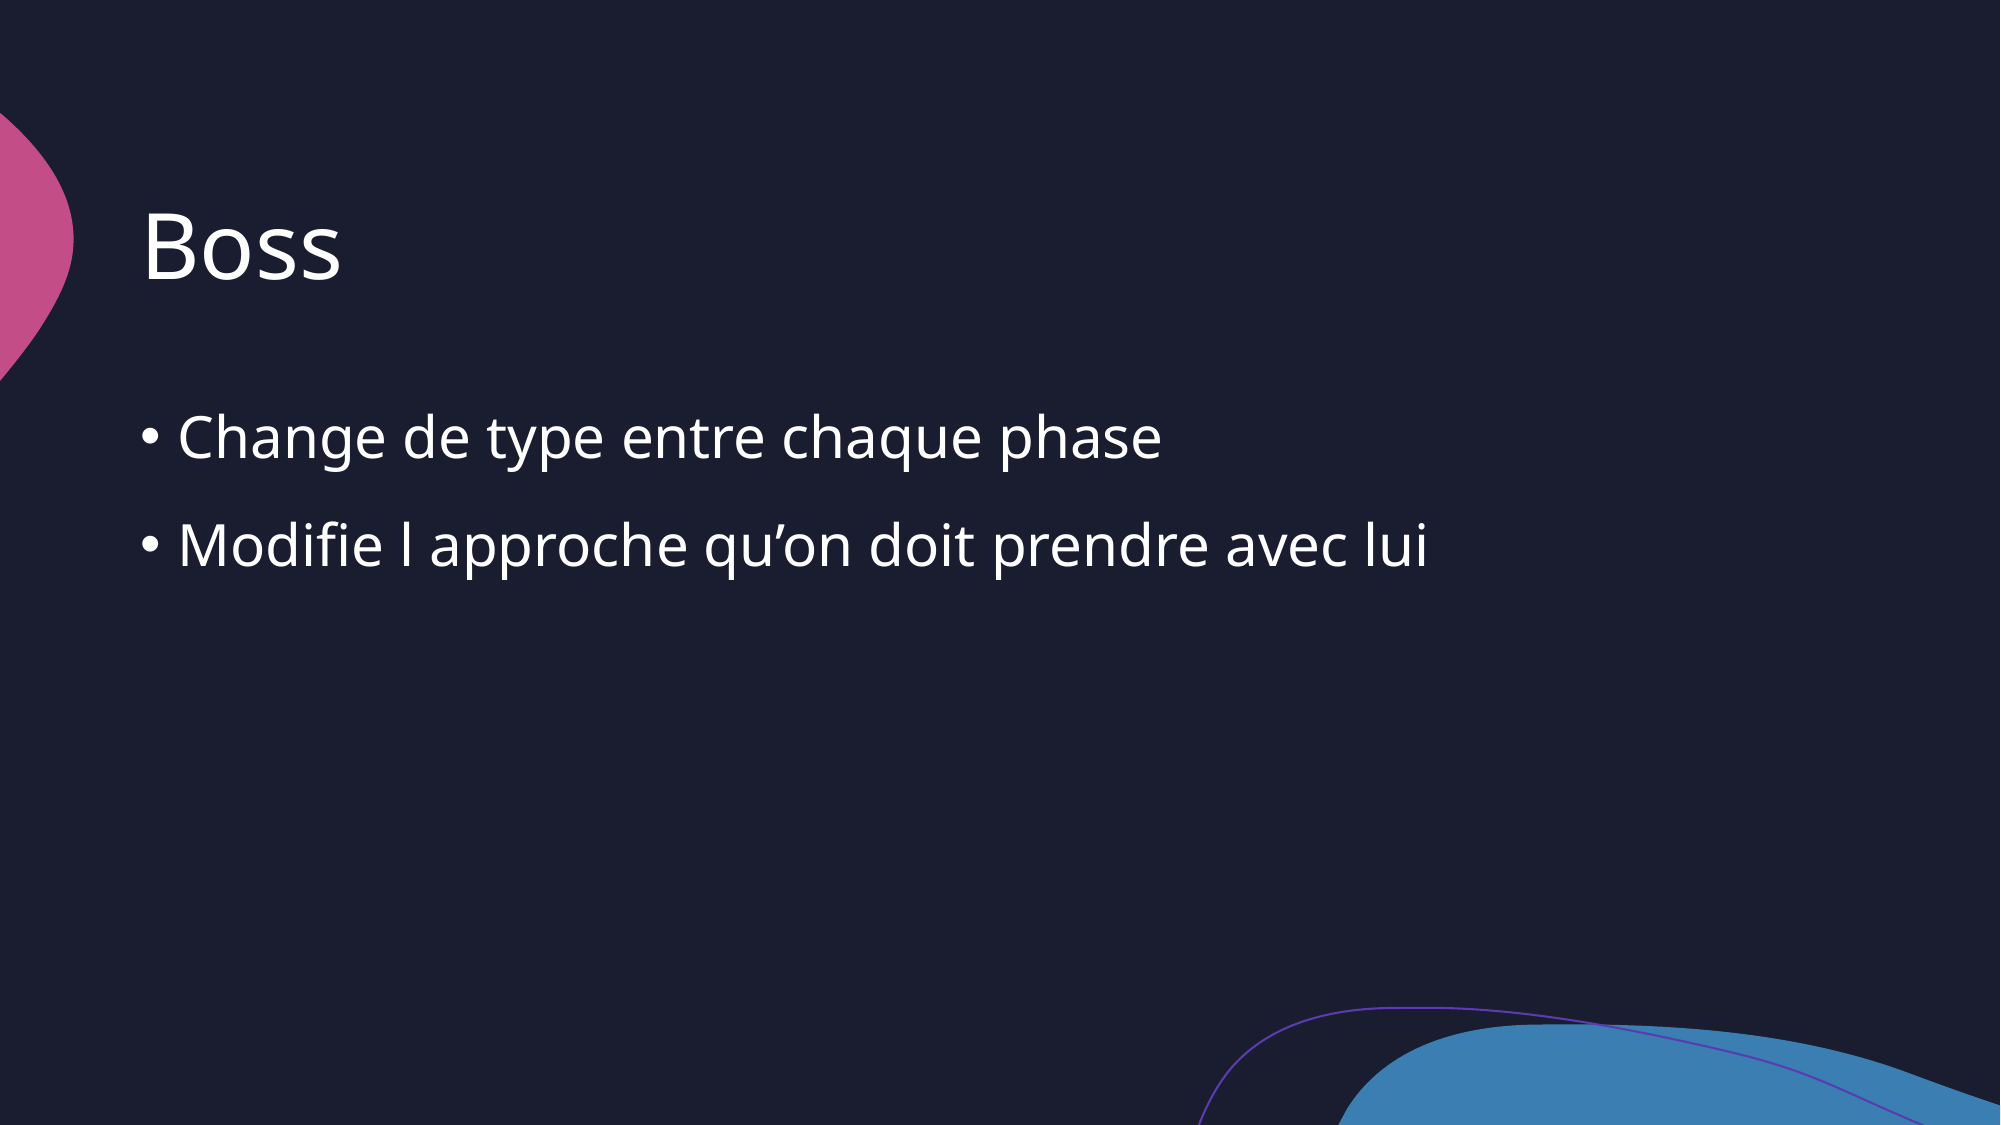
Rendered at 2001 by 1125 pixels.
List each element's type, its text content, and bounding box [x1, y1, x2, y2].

list Change de type entre chaque phase Modifie l approche qu’on doit prendre avec lui [125, 375, 1876, 1002]
title Boss [125, 125, 1876, 375]
